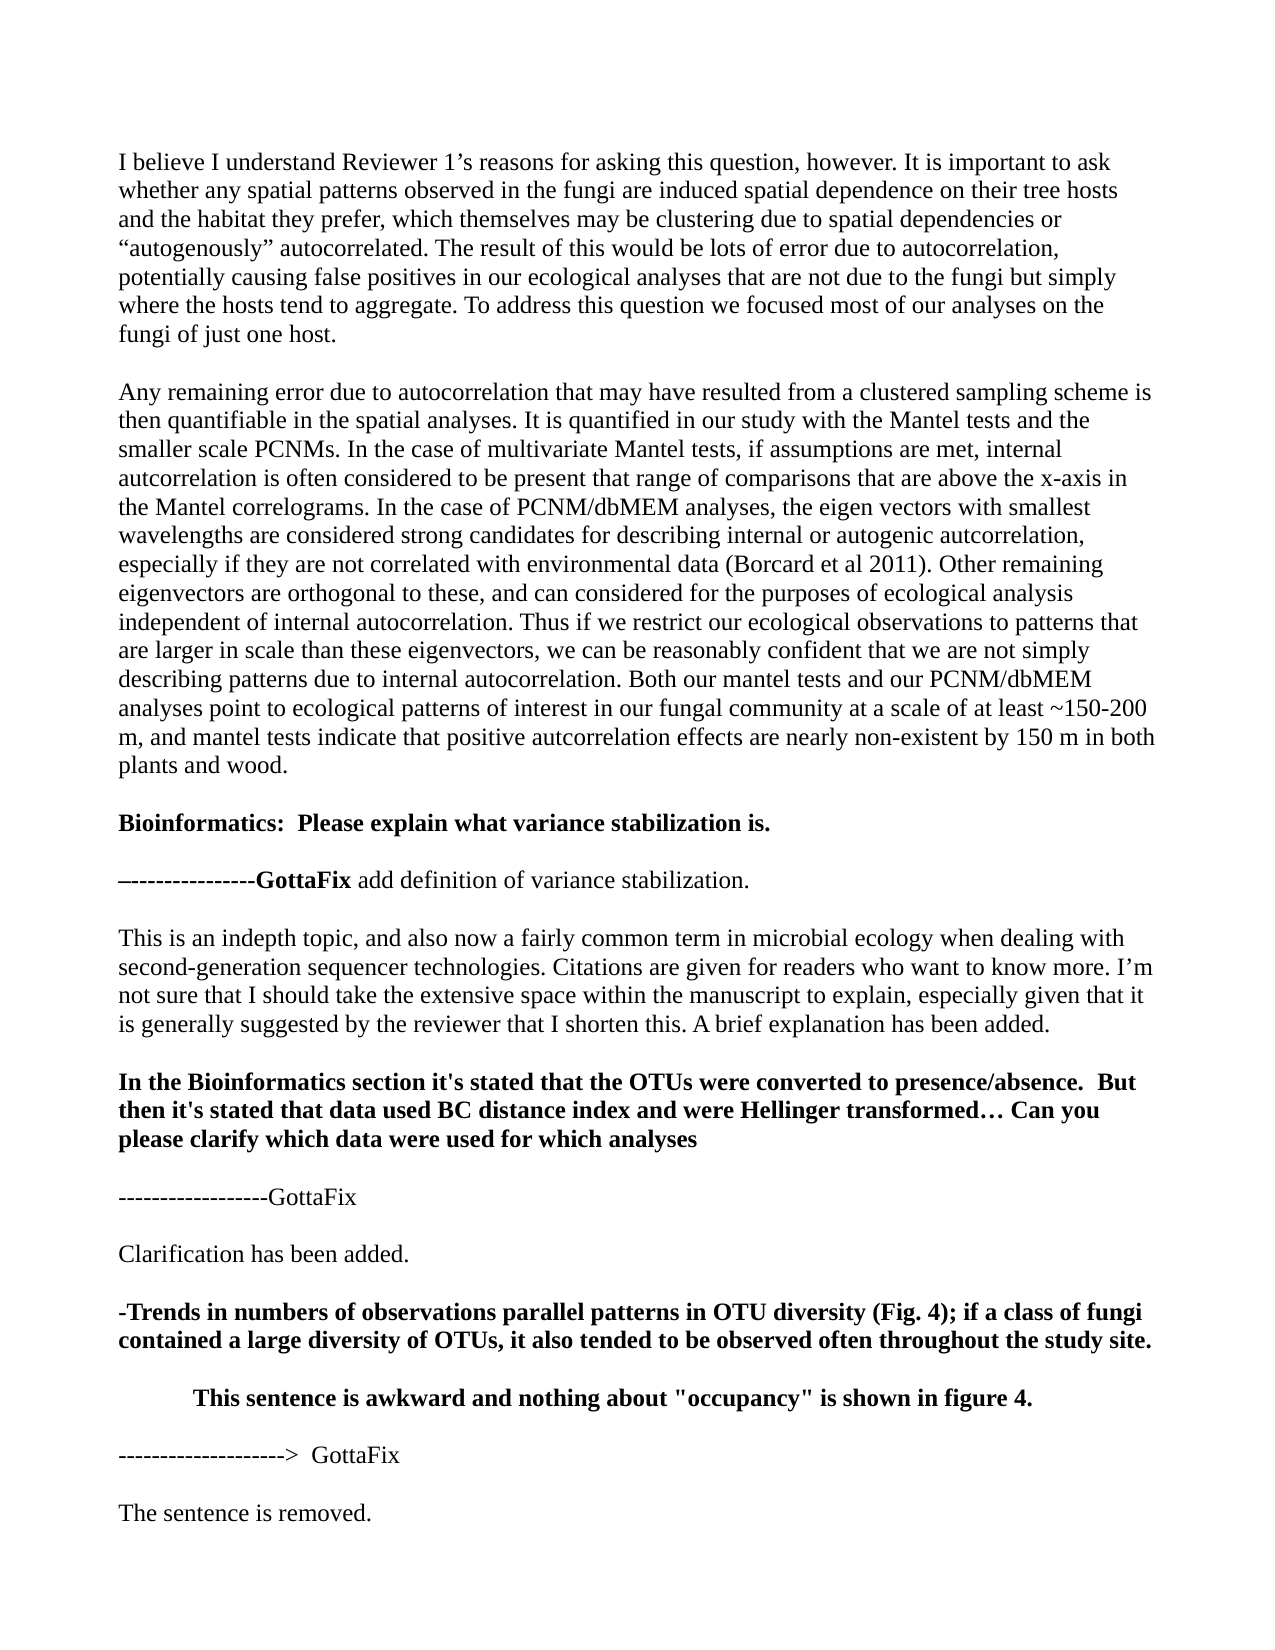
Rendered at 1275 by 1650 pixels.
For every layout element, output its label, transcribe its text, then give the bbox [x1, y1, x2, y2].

text Any remaining error due to autocorrelation that may have resulted from a clustered sampling scheme is then quantifiable in the spatial analyses. It is quantified in our study with the Mantel tests and the smaller scale PCNMs. In the case of multivariate Mantel tests, if assumptions are met, internal autcorrelation is often considered to be present that range of comparisons that are above the x-axis in the Mantel correlograms. In the case of PCNM/dbMEM analyses, the eigen vectors with smallest wavelengths are considered strong candidates for describing internal or autogenic autcorrelation, especially if they are not correlated with environmental data (Borcard et al 2011). Other remaining eigenvectors are orthogonal to these, and can considered for the purposes of ecological analysis independent of internal autocorrelation. Thus if we restrict our ecological observations to patterns that are larger in scale than these eigenvectors, we can be reasonably confident that we are not simply describing patterns due to internal autocorrelation. Both our mantel tests and our PCNM/dbMEM analyses point to ecological patterns of interest in our fungal community at a scale of at least ~150-200 m, and mantel tests indicate that positive autcorrelation effects are nearly non-existent by 150 m in both plants and wood. [118, 377, 1157, 779]
text -Trends in numbers of observations parallel patterns in OTU diversity (Fig. 4); if a class of fungi contained a large diversity of OTUs, it also tended to be observed often throughout the study site. This sentence is awkward and nothing about "occupancy" is shown in figure 4. [118, 1268, 1157, 1441]
text Clarification has been added. [118, 1239, 1157, 1268]
text Bioinformatics: Please explain what variance stabilization is. [118, 779, 1157, 837]
text --------------------> GottaFix [118, 1441, 1157, 1469]
text ------------------GottaFix [118, 1182, 1157, 1211]
text The sentence is removed. [118, 1498, 1157, 1527]
text I believe I understand Reviewer 1’s reasons for asking this question, however. It is important to ask whether any spatial patterns observed in the fungi are induced spatial dependence on their tree hosts and the habitat they prefer, which themselves may be clustering due to spatial dependencies or “autogenously” autocorrelated. The result of this would be lots of error due to autocorrelation, potentially causing false positives in our ecological analyses that are not due to the fungi but simply where the hosts tend to aggregate. To address this question we focused most of our analyses on the fungi of just one host. [118, 147, 1157, 348]
text This is an indepth topic, and also now a fairly common term in microbial ecology when dealing with second-generation sequencer technologies. Citations are given for readers who want to know more. I’m not sure that I should take the extensive space within the manuscript to explain, especially given that it is generally suggested by the reviewer that I shorten this. A brief explanation has been added. In the Bioinformatics section it's stated that the OTUs were converted to presence/absence. But then it's stated that data used BC distance index and were Hellinger transformed… Can you please clarify which data were used for which analyses [118, 923, 1157, 1182]
text –---------------GottaFix add definition of variance stabilization. [118, 866, 1157, 894]
